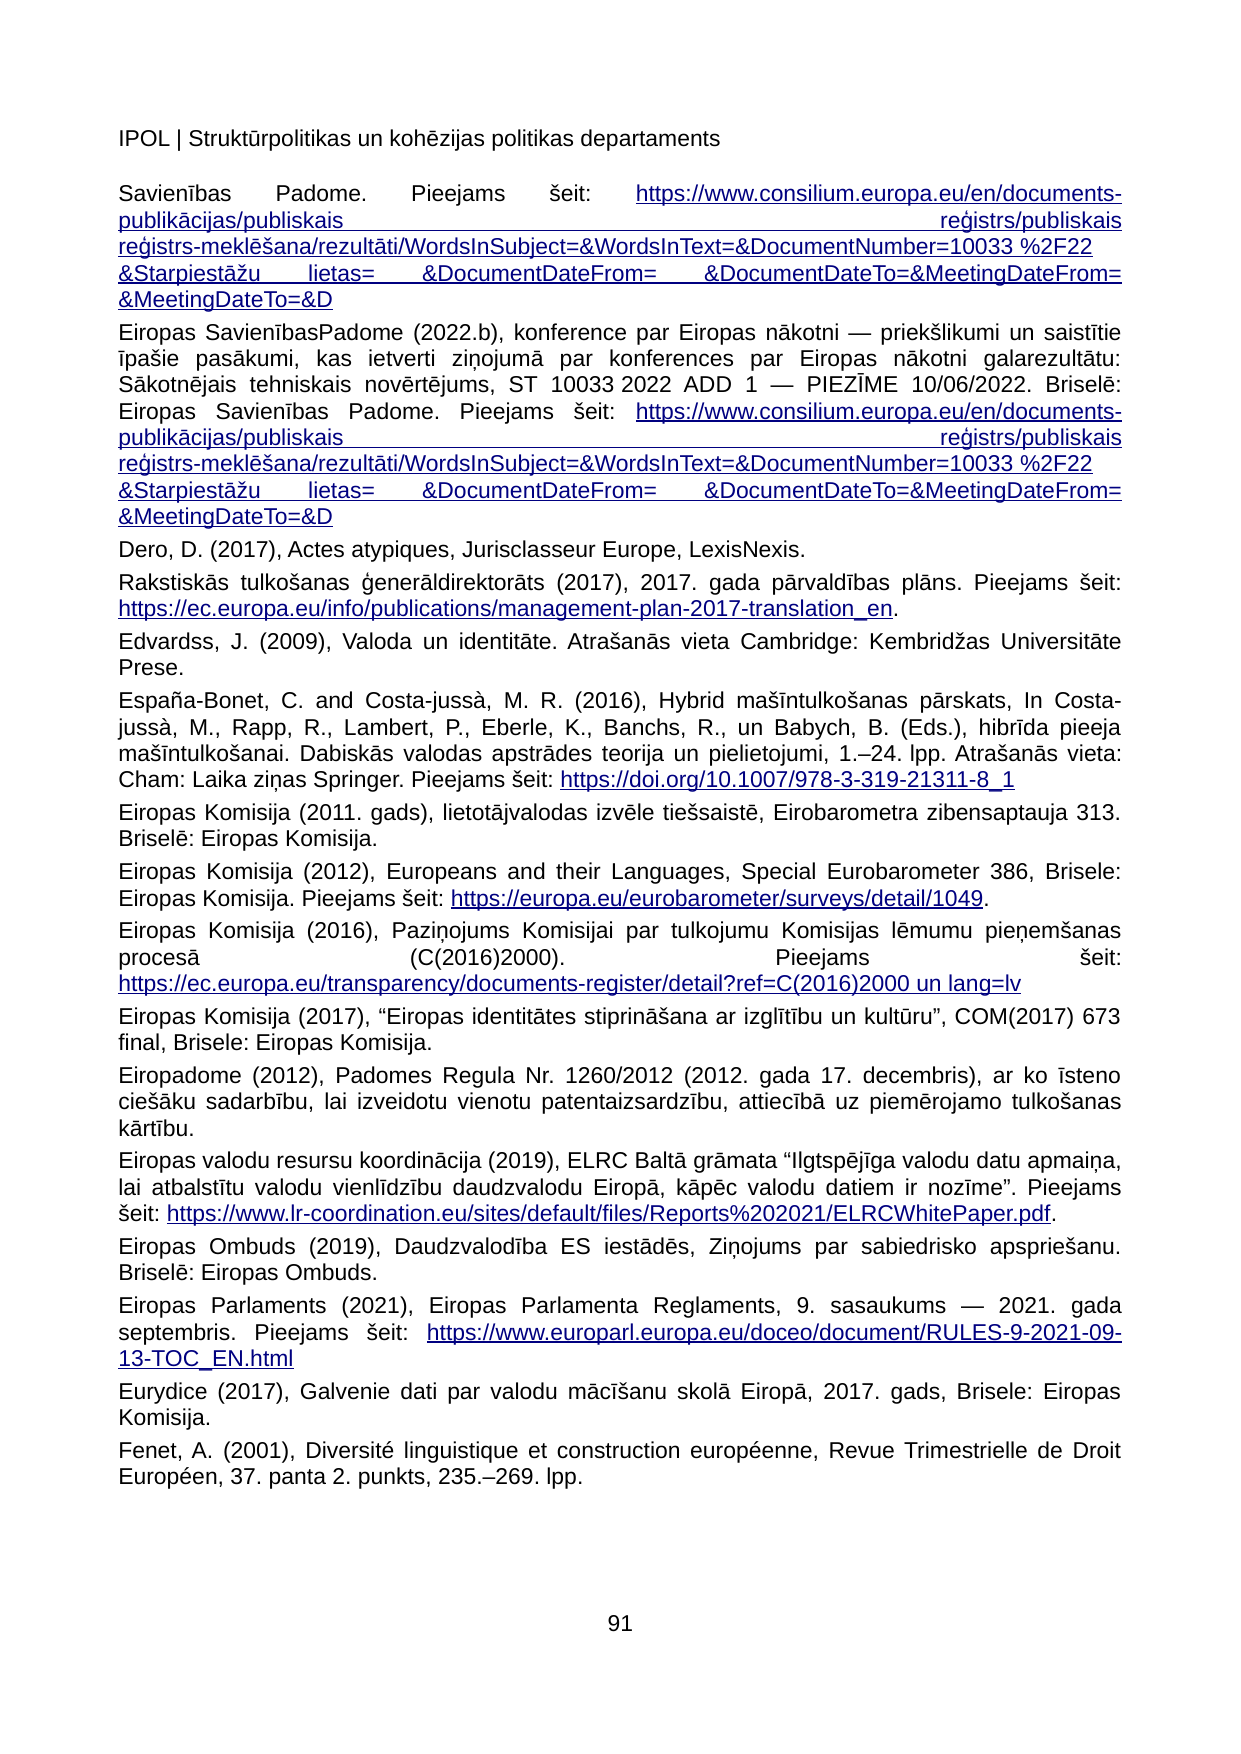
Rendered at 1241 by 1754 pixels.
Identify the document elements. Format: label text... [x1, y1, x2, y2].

text Eiropas valodu resursu koordinācija (2019), ELRC Baltā grāmata “Ilgtspējīga valodu datu apmaiņa, lai atbalstītu valodu vienlīdzību daudzvalodu Eiropā, kāpēc valodu datiem ir nozīme”. Pieejams šeit: https://www.lr-coordination.eu/sites/default/files/Reports%202021/ELRCWhitePaper.pdf. [118, 1147, 1122, 1227]
text Edvardss, J. (2009), Valoda un identitāte. Atrašanās vieta Cambridge: Kembridžas Universitāte Prese. [118, 628, 1122, 681]
text Fenet, A. (2001), Diversité linguistique et construction européenne, Revue Trimestrielle de Droit Européen, 37. panta 2. punkts, 235.–269. lpp. [118, 1437, 1122, 1489]
text Eiropas Komisija (2016), Paziņojums Komisijai par tulkojumu Komisijas lēmumu pieņemšanas procesā (C(2016)2000). Pieejams šeit: https://ec.europa.eu/transparency/documents-register/detail?ref=C(2016)2000 un lang=lv [118, 917, 1122, 996]
text Eurydice (2017), Galvenie dati par valodu mācīšanu skolā Eiropā, 2017. gads, Brisele: Eiropas Komisija. [118, 1378, 1122, 1430]
text Rakstiskās tulkošanas ģenerāldirektorāts (2017), 2017. gada pārvaldības plāns. Pieejams šeit: https://ec.europa.eu/info/publications/management-plan-2017-translation_en. [118, 569, 1122, 621]
text Eiropas Komisija (2012), Europeans and their Languages, Special Eurobarometer 386, Brisele: Eiropas Komisija. Pieejams šeit: https://europa.eu/eurobarometer/surveys/detail/1049. [118, 858, 1122, 911]
text Eiropas Komisija (2011. gads), lietotājvalodas izvēle tiešsaistē, Eirobarometra zibensaptauja 313. Briselē: Eiropas Komisija. [118, 799, 1122, 852]
text Eiropas Ombuds (2019), Daudzvalodība ES iestādēs, Ziņojums par sabiedrisko apspriešanu. Briselē: Eiropas Ombuds. [118, 1233, 1122, 1286]
text reģistrs-meklēšana/rezultāti/WordsInSubject=&WordsInText=&DocumentNumber=10033 %2F22 &Starpiestāžu lietas= &DocumentDateFrom= &DocumentDateTo=&MeetingDateFrom= [118, 448, 1122, 500]
text reģistrs-meklēšana/rezultāti/WordsInSubject=&WordsInText=&DocumentNumber=10033 %2F22 &Starpiestāžu lietas= &DocumentDateFrom= &DocumentDateTo=&MeetingDateFrom= [118, 231, 1122, 282]
text España-Bonet, C. and Costa-jussà, M. R. (2016), Hybrid mašīntulkošanas pārskats, In Costa-jussà, M., Rapp, R., Lambert, P., Eberle, K., Banchs, R., un Babych, B. (Eds.), hibrīda pieeja mašīntulkošanai. Dabiskās valodas apstrādes teorija un pielietojumi, 1.–24. lpp. Atrašanās vieta: Cham: Laika ziņas Springer. Pieejams šeit: https://doi.org/10.1007/978-3-319-21311-8_1 [118, 687, 1122, 792]
text Eiropadome (2012), Padomes Regula Nr. 1260/2012 (2012. gada 17. decembris), ar ko īsteno ciešāku sadarbību, lai izveidotu vienotu patentaizsardzību, attiecībā uz piemērojamo tulkošanas kārtību. [118, 1062, 1122, 1141]
text Savienības Padome. Pieejams šeit: https://www.consilium.europa.eu/en/documents- publikācijas/publiskais reģistrs/publiskais [118, 180, 1122, 230]
text Eiropas Parlaments (2021), Eiropas Parlamenta Reglaments, 9. sasaukums — 2021. gada septembris. Pieejams šeit: https://www.europarl.europa.eu/doceo/document/RULES-9-2021-09- 13-TOC_EN.html [118, 1292, 1122, 1371]
text Eiropas Komisija (2017), “Eiropas identitātes stiprināšana ar izglītību un kultūru”, COM(2017) 673 final, Brisele: Eiropas Komisija. [118, 1003, 1122, 1056]
text &MeetingDateTo=&D [118, 284, 1122, 312]
text &MeetingDateTo=&D [118, 501, 1122, 529]
text Dero, D. (2017), Actes atypiques, Jurisclasseur Europe, LexisNexis. [118, 536, 1122, 562]
text Eiropas SavienībasPadome (2022.b), konference par Eiropas nākotni — priekšlikumi un saistītie īpašie pasākumi, kas ietverti ziņojumā par konferences par Eiropas nākotni galarezultātu: Sākotnējais tehniskais novērtējums, ST 10033 2022 ADD 1 — PIEZĪME 10/06/2022. Briselē: Eiropas Savienības Padome. Pieejams šeit: https://www.consilium.europa.eu/en/documents- publikācijas/publiskais reģistrs/publiskais [118, 319, 1122, 447]
